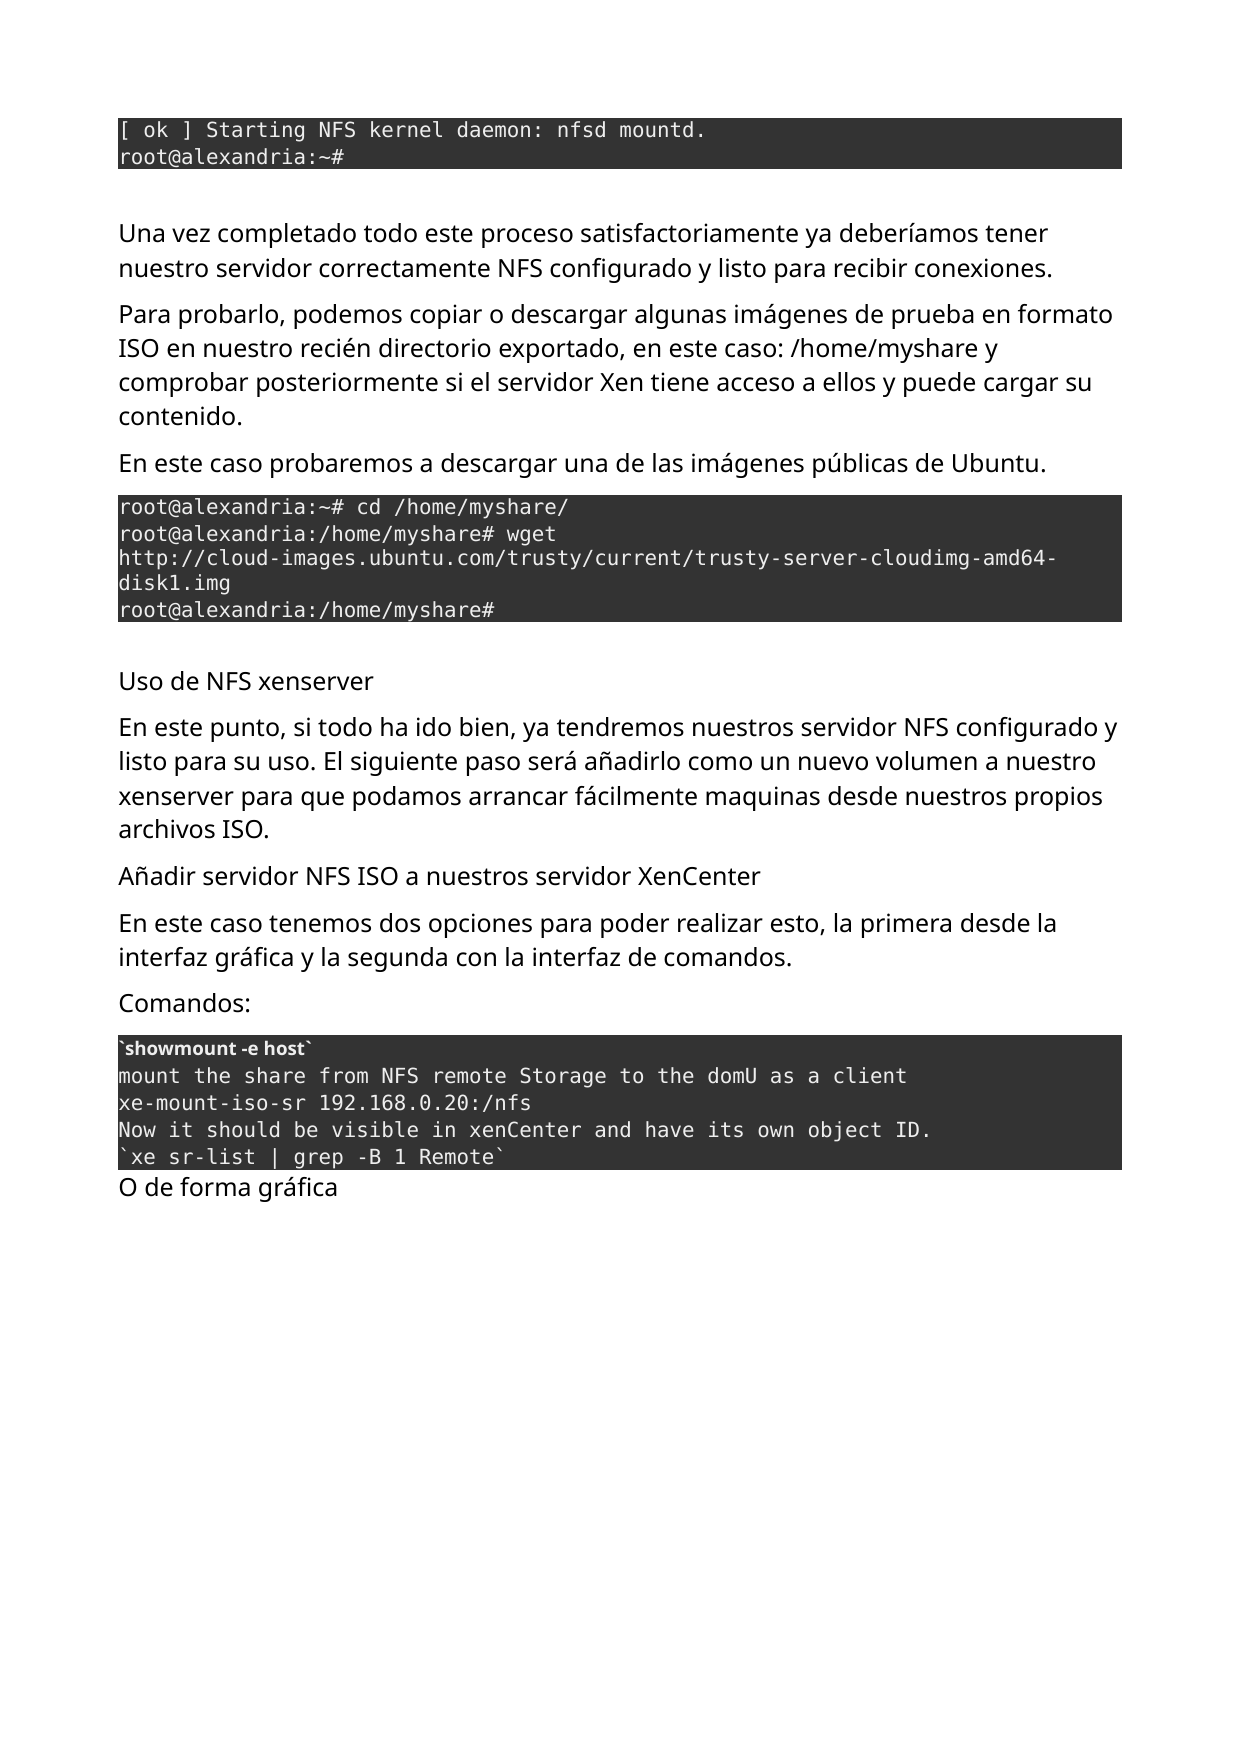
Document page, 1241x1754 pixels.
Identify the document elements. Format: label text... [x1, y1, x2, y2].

text [ ok ] Starting NFS kernel daemon: nfsd mountd. [118, 118, 1122, 142]
text En este punto, si todo ha ido bien, ya tendremos nuestros servidor NFS configurado y listo para su uso. El siguiente paso será añadirlo como un nuevo volumen a nuestro xenserver para que podamos arrancar fácilmente maquinas desde nuestros propios archivos ISO. [118, 710, 1122, 846]
text root@alexandria:/home/myshare# wget http://cloud-images.ubuntu.com/trusty/current/trusty-server-cloudimg-amd64-disk1.img [118, 522, 1122, 595]
text Comandos: [118, 986, 1122, 1020]
text O de forma gráfica [118, 1170, 1122, 1204]
text `showmount -e host` [118, 1035, 1122, 1061]
text Añadir servidor NFS ISO a nuestros servidor XenCenter [118, 859, 1122, 893]
text `xe sr-list | grep -B 1 Remote` [118, 1145, 1122, 1170]
text Para probarlo, podemos copiar o descargar algunas imágenes de prueba en formato ISO en nuestro recién directorio exportado, en este caso: /home/myshare y comprobar posteriormente si el servidor Xen tiene acceso a ellos y puede cargar su contenido. [118, 297, 1122, 433]
text mount the share from NFS remote Storage to the domU as a client [118, 1064, 1122, 1088]
text Uso de NFS xenserver [118, 663, 1122, 697]
text Una vez completado todo este proceso satisfactoriamente ya deberíamos tener nuestro servidor correctamente NFS configurado y listo para recibir conexiones. [118, 216, 1122, 284]
text root@alexandria:~# [118, 145, 1122, 169]
text xe-mount-iso-sr 192.168.0.20:/nfs [118, 1091, 1122, 1115]
text Now it should be visible in xenCenter and have its own object ID. [118, 1118, 1122, 1142]
text En este caso tenemos dos opciones para poder realizar esto, la primera desde la interfaz gráfica y la segunda con la interfaz de comandos. [118, 905, 1122, 973]
text root@alexandria:~# cd /home/myshare/ [118, 495, 1122, 519]
text root@alexandria:/home/myshare# [118, 598, 1122, 622]
text En este caso probaremos a descargar una de las imágenes públicas de Ubuntu. [118, 446, 1122, 479]
